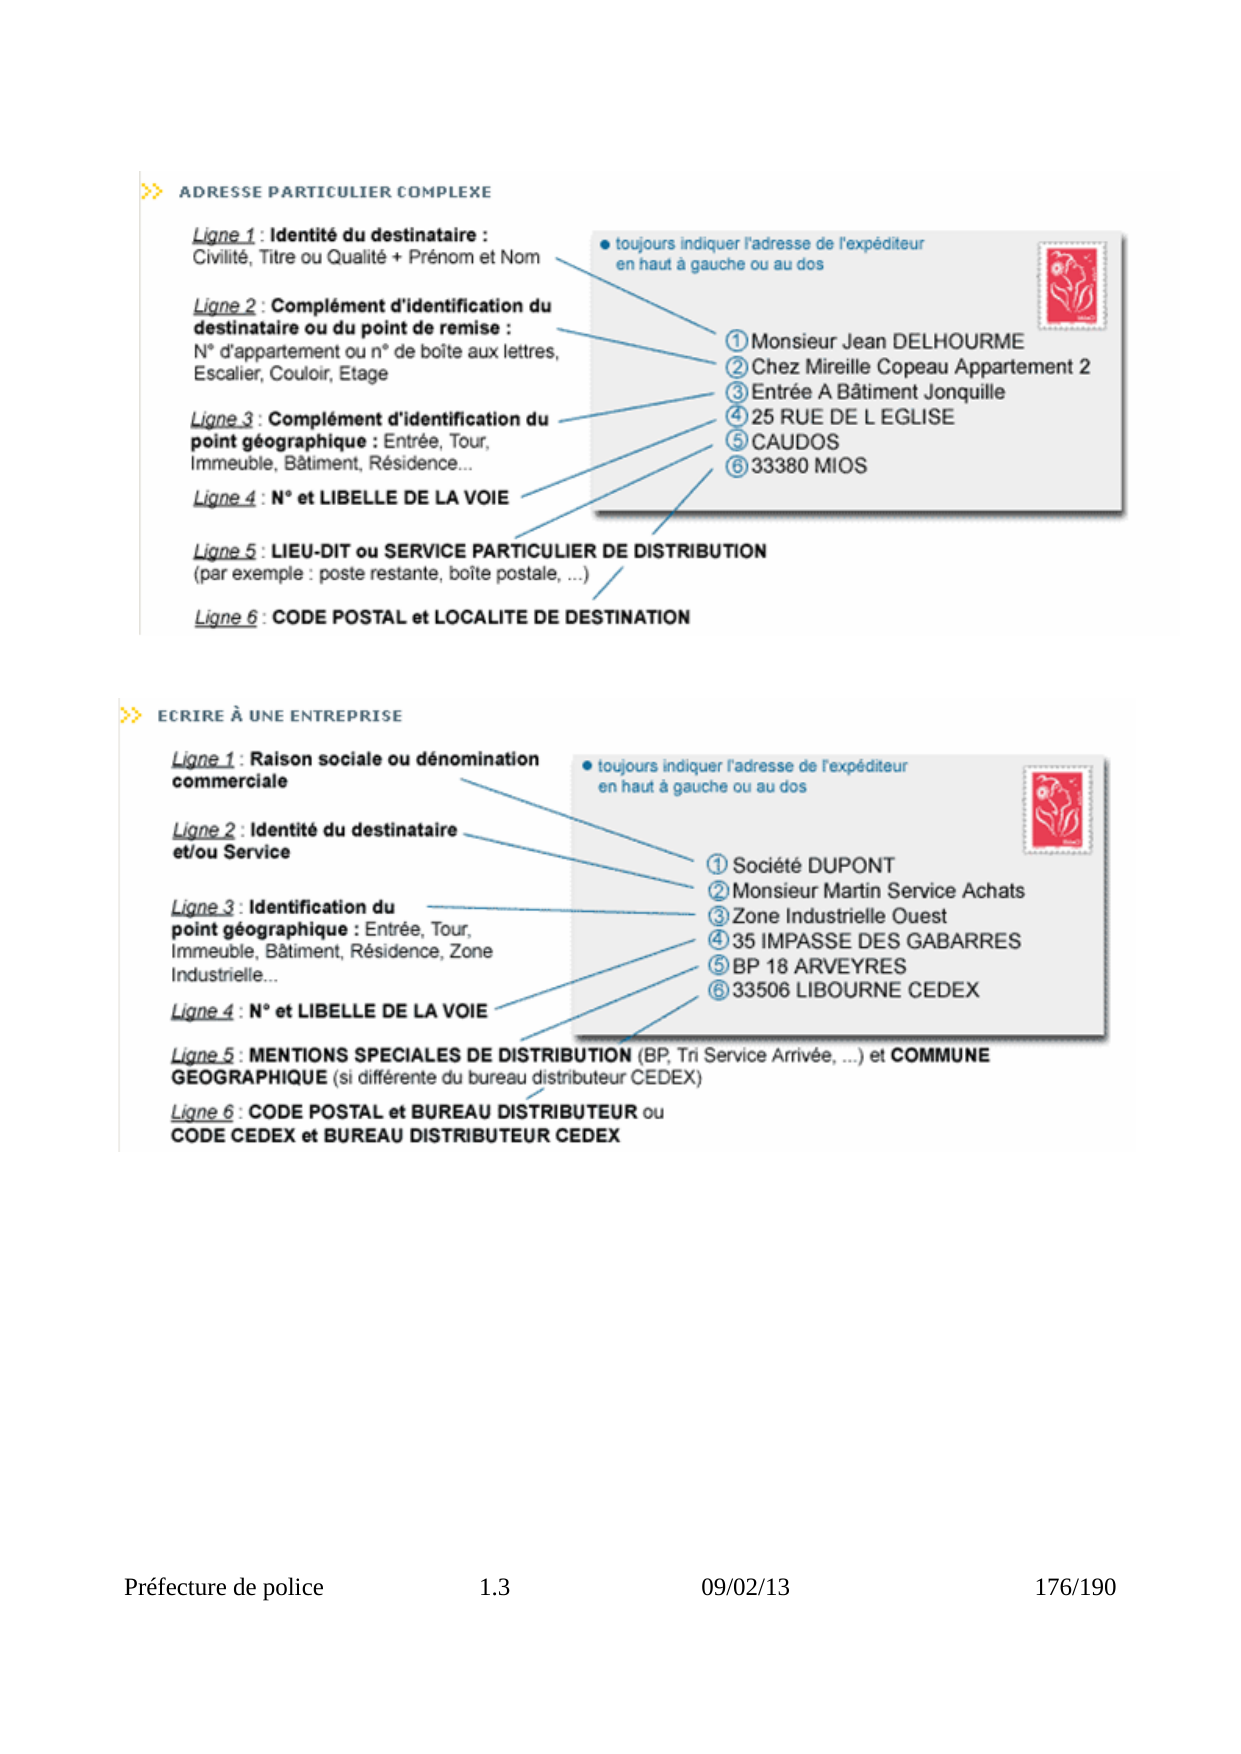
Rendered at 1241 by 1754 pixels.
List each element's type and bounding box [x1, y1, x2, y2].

picture [118, 698, 1136, 1152]
picture [139, 171, 1180, 643]
